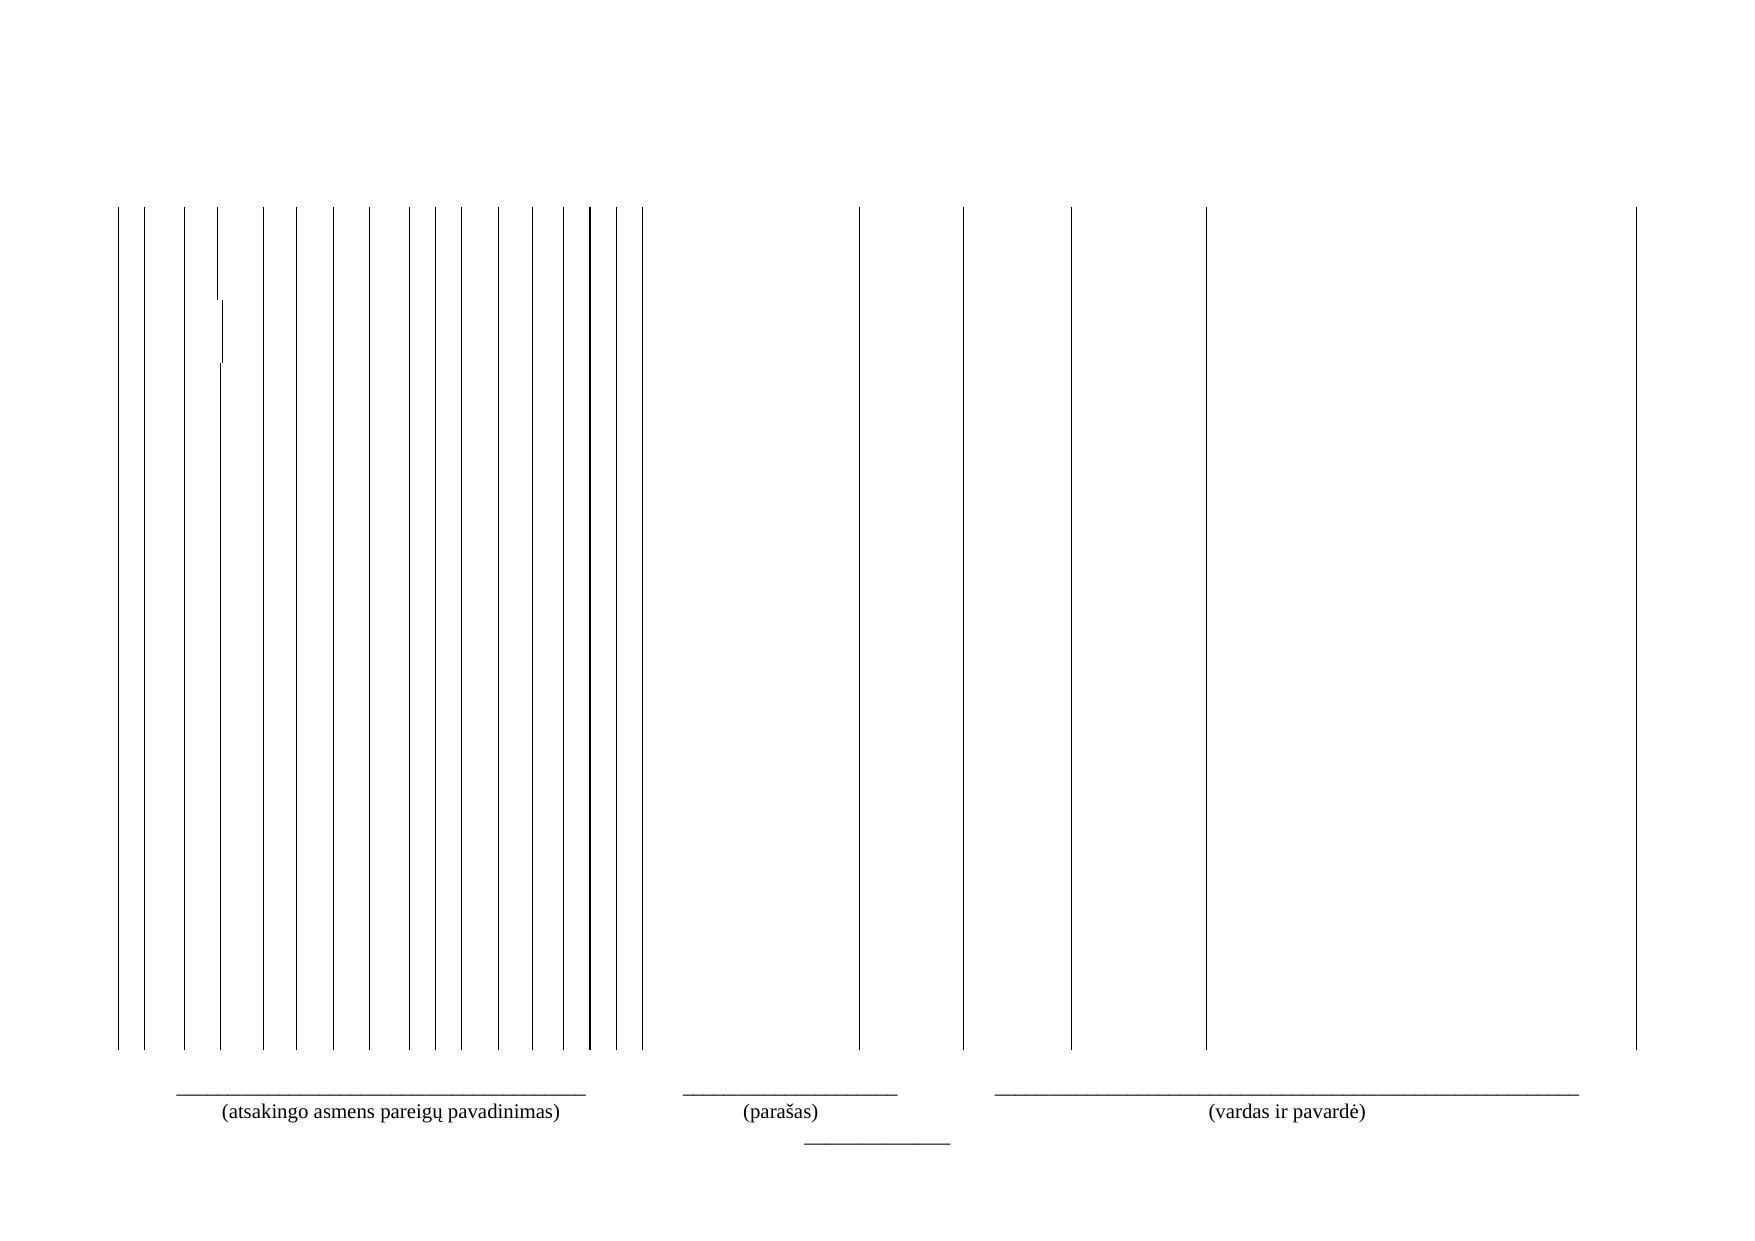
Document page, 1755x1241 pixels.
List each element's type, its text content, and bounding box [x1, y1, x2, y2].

table_cell [755, 863, 781, 894]
table_cell [938, 988, 963, 1019]
table_cell [1259, 988, 1296, 1019]
table_cell [499, 550, 532, 582]
table_cell [591, 550, 616, 582]
table_cell [334, 457, 369, 488]
table_cell [1369, 988, 1405, 1019]
table_cell [1125, 738, 1152, 769]
table_cell [912, 707, 938, 738]
table_cell [264, 925, 296, 957]
table_cell [1505, 425, 1532, 457]
table_cell [860, 363, 886, 394]
table_cell [1612, 832, 1636, 863]
table_cell [1179, 675, 1206, 707]
table_cell [185, 1019, 220, 1050]
table_cell [1233, 332, 1259, 363]
table_cell [860, 957, 886, 988]
table_cell [436, 207, 461, 238]
table_cell [1152, 800, 1179, 832]
table_cell [964, 675, 990, 707]
table_cell [1233, 644, 1259, 675]
table_cell [1044, 1019, 1071, 1050]
table_cell [221, 675, 263, 707]
table_cell [1405, 300, 1442, 332]
table_cell [334, 894, 369, 925]
table_cell [564, 457, 589, 488]
table_cell [1405, 488, 1442, 519]
table_cell [1296, 957, 1332, 988]
table_cell [1585, 394, 1612, 425]
table_cell [1259, 800, 1296, 832]
table_cell [533, 832, 563, 863]
table_cell [1405, 644, 1442, 675]
table_cell [1558, 925, 1585, 957]
table_cell [1179, 582, 1206, 613]
table_cell [1558, 988, 1585, 1019]
table_cell [533, 925, 563, 957]
table_cell [755, 425, 781, 457]
table_cell [410, 207, 435, 238]
table_cell [1017, 488, 1044, 519]
table_cell [1505, 925, 1532, 957]
table_cell [729, 1019, 755, 1050]
table_cell [1207, 269, 1233, 300]
table_cell [1044, 363, 1071, 394]
table_cell [990, 207, 1017, 238]
table_cell [1612, 238, 1636, 269]
table_cell [1152, 613, 1179, 644]
table_cell [1479, 957, 1505, 988]
table_cell [1125, 425, 1152, 457]
table_cell [1152, 425, 1179, 457]
table_cell [1532, 925, 1558, 957]
table_cell [1532, 488, 1558, 519]
table_cell [1442, 394, 1478, 425]
table_cell [1442, 832, 1478, 863]
table_cell [1296, 269, 1332, 300]
table_cell [1585, 519, 1612, 550]
table_cell [297, 582, 333, 613]
table_cell [1505, 863, 1532, 894]
table_cell [938, 613, 963, 644]
table_cell [1044, 988, 1071, 1019]
table_cell [1098, 207, 1125, 238]
table_cell [1532, 675, 1558, 707]
table_cell [264, 519, 296, 550]
table_cell [1098, 300, 1125, 332]
table_cell [964, 738, 990, 769]
table_cell [1532, 800, 1558, 832]
table_cell [1369, 925, 1405, 957]
table_cell [729, 269, 755, 300]
table_cell [1369, 644, 1405, 675]
table_cell [1233, 519, 1259, 550]
table_cell [643, 613, 729, 644]
table_cell [1072, 832, 1098, 863]
table_cell [1207, 800, 1233, 832]
table_cell [990, 269, 1017, 300]
table_cell [119, 957, 144, 988]
table_cell [1296, 488, 1332, 519]
table_cell [1558, 269, 1585, 300]
table_cell [145, 332, 184, 363]
table_cell [1612, 675, 1636, 707]
table_cell [1098, 800, 1125, 832]
table_cell [218, 269, 263, 300]
table_cell [436, 800, 461, 832]
table_cell [1479, 894, 1505, 925]
table_cell [729, 863, 755, 894]
table_cell [1017, 582, 1044, 613]
table_cell [221, 1019, 263, 1050]
table_cell [617, 800, 642, 832]
table_cell [410, 550, 435, 582]
table_cell [334, 363, 369, 394]
table_cell [436, 519, 461, 550]
table_cell [1098, 550, 1125, 582]
table_cell [1558, 394, 1585, 425]
table_cell [886, 207, 912, 238]
table_cell [912, 425, 938, 457]
table_cell [297, 488, 333, 519]
table_cell [808, 800, 833, 832]
table_cell [1207, 425, 1233, 457]
table_cell [1505, 238, 1532, 269]
table_cell [1072, 457, 1098, 488]
table_cell [990, 613, 1017, 644]
table_cell [564, 863, 589, 894]
table_cell [462, 332, 498, 363]
table_cell [370, 800, 409, 832]
table_cell [617, 675, 642, 707]
table_cell [1233, 394, 1259, 425]
table_cell [755, 207, 781, 238]
table_cell [1585, 675, 1612, 707]
table_cell [499, 738, 532, 769]
table_cell [755, 1019, 781, 1050]
table_cell [617, 394, 642, 425]
table_cell [781, 582, 807, 613]
table_cell [1233, 363, 1259, 394]
table_cell [1505, 457, 1532, 488]
table_cell [1207, 707, 1233, 738]
table_cell [221, 394, 263, 425]
table_cell [334, 832, 369, 863]
table_cell [729, 800, 755, 832]
table_cell [1612, 800, 1636, 832]
table_cell [1296, 675, 1332, 707]
table_cell [334, 707, 369, 738]
table_cell [1098, 832, 1125, 863]
table_cell [617, 519, 642, 550]
table_cell [643, 425, 729, 457]
table_cell [591, 800, 616, 832]
table_cell [834, 332, 859, 363]
table_cell [533, 238, 563, 269]
table_cell [834, 488, 859, 519]
table_cell [1612, 488, 1636, 519]
table_cell [938, 1019, 963, 1050]
table_cell [1442, 925, 1478, 957]
table_cell [1098, 488, 1125, 519]
table_cell [860, 800, 886, 832]
table_cell [1179, 738, 1206, 769]
table_cell [1125, 800, 1152, 832]
table_cell [145, 300, 184, 332]
table_cell [617, 363, 642, 394]
table_cell [1558, 832, 1585, 863]
table_cell [334, 675, 369, 707]
table_cell [1532, 957, 1558, 988]
table_cell [1207, 582, 1233, 613]
table_cell [1532, 582, 1558, 613]
table_cell [781, 957, 807, 988]
table_cell [1585, 582, 1612, 613]
table_cell [617, 488, 642, 519]
table_cell [533, 894, 563, 925]
table_cell [370, 769, 409, 800]
table_cell [1405, 332, 1442, 363]
table_cell [1532, 707, 1558, 738]
table_cell [1017, 832, 1044, 863]
table_cell [264, 988, 296, 1019]
table_cell [264, 707, 296, 738]
table_cell [1072, 675, 1098, 707]
table_cell [1558, 613, 1585, 644]
table_cell [617, 644, 642, 675]
table_cell [1125, 519, 1152, 550]
table_cell [591, 832, 616, 863]
table_cell [1332, 957, 1369, 988]
table_cell [1532, 363, 1558, 394]
table_cell [1558, 675, 1585, 707]
table_cell [834, 707, 859, 738]
table_cell [1044, 707, 1071, 738]
table_cell [462, 863, 498, 894]
table_cell [533, 363, 563, 394]
table_cell [410, 519, 435, 550]
table_cell [729, 988, 755, 1019]
table_cell [370, 300, 409, 332]
table_cell [860, 644, 886, 675]
table_cell [1017, 332, 1044, 363]
table_cell [1072, 332, 1098, 363]
table_cell [886, 488, 912, 519]
table_cell [808, 769, 833, 800]
table_cell [1296, 425, 1332, 457]
table_cell [755, 613, 781, 644]
table_cell [1207, 519, 1233, 550]
table_cell [834, 988, 859, 1019]
table_cell [912, 269, 938, 300]
table_cell [499, 332, 532, 363]
table_cell [964, 363, 990, 394]
table_cell [1125, 769, 1152, 800]
table_cell [591, 363, 616, 394]
table_cell [1296, 519, 1332, 550]
table_cell [808, 1019, 833, 1050]
table_cell [886, 644, 912, 675]
table_cell [964, 269, 990, 300]
table_cell [1405, 1019, 1442, 1050]
table_cell [499, 238, 532, 269]
table_cell [938, 519, 963, 550]
table_cell [591, 925, 616, 957]
table_cell [1558, 707, 1585, 738]
table_cell [221, 988, 263, 1019]
table_cell [591, 957, 616, 988]
table_cell [221, 363, 263, 394]
table_cell [1585, 957, 1612, 988]
table_cell [185, 269, 217, 300]
table_cell [1332, 832, 1369, 863]
table_cell [1259, 332, 1296, 363]
table_cell [1017, 863, 1044, 894]
table_cell [1532, 269, 1558, 300]
table_cell [964, 863, 990, 894]
table_cell [185, 863, 220, 894]
table_cell [1179, 207, 1206, 238]
table_cell [1072, 269, 1098, 300]
table_cell [591, 207, 616, 238]
table_cell [938, 925, 963, 957]
table_cell [119, 613, 144, 644]
table_cell [264, 800, 296, 832]
table_cell [185, 457, 220, 488]
table_cell [1125, 238, 1152, 269]
table_cell [499, 457, 532, 488]
table_cell [1532, 332, 1558, 363]
table_cell [297, 519, 333, 550]
table_cell [808, 582, 833, 613]
table_cell [1558, 238, 1585, 269]
table_cell [808, 863, 833, 894]
table_cell [964, 582, 990, 613]
table_cell [264, 894, 296, 925]
table_cell [617, 332, 642, 363]
table_cell [1017, 238, 1044, 269]
table_cell [119, 238, 144, 269]
table_cell [462, 300, 498, 332]
table_cell [533, 394, 563, 425]
table_cell [436, 332, 461, 363]
table_cell [1125, 957, 1152, 988]
table_cell [264, 425, 296, 457]
table_cell [1558, 519, 1585, 550]
table_cell [617, 425, 642, 457]
table_cell [729, 707, 755, 738]
table_cell [1558, 863, 1585, 894]
table_cell [462, 644, 498, 675]
table_cell [964, 832, 990, 863]
table_cell [1332, 1019, 1369, 1050]
table_cell [964, 550, 990, 582]
table_cell [1044, 769, 1071, 800]
table_cell [533, 269, 563, 300]
table_cell [1296, 394, 1332, 425]
table_cell [499, 832, 532, 863]
table_cell [1405, 207, 1442, 238]
table_cell [1479, 707, 1505, 738]
table_cell [990, 457, 1017, 488]
table_cell [334, 925, 369, 957]
table_cell [334, 1019, 369, 1050]
table_cell [1098, 925, 1125, 957]
table_cell [1125, 832, 1152, 863]
table_cell [781, 363, 807, 394]
table_cell [1296, 300, 1332, 332]
table_cell [334, 644, 369, 675]
table_cell [781, 800, 807, 832]
table_cell [1207, 300, 1233, 332]
table_cell [1259, 1019, 1296, 1050]
table_cell [860, 332, 886, 363]
table_cell [1152, 394, 1179, 425]
table_cell [1479, 363, 1505, 394]
table_cell [1612, 300, 1636, 332]
table_cell [1259, 769, 1296, 800]
table_cell [1125, 300, 1152, 332]
table_cell [729, 925, 755, 957]
table_cell [1179, 269, 1206, 300]
table_cell [1332, 582, 1369, 613]
table_cell [834, 238, 859, 269]
table_cell [617, 832, 642, 863]
table_cell [886, 1019, 912, 1050]
table_cell [938, 769, 963, 800]
table_cell [1072, 613, 1098, 644]
table_cell [1505, 363, 1532, 394]
table_cell [564, 957, 589, 988]
table_cell [297, 269, 333, 300]
table_cell [410, 863, 435, 894]
table_cell [462, 394, 498, 425]
table_cell [1072, 707, 1098, 738]
table_cell [1442, 738, 1478, 769]
table_cell [1332, 675, 1369, 707]
table_cell [1044, 800, 1071, 832]
table_cell [1125, 269, 1152, 300]
table_cell [808, 238, 833, 269]
table_cell [1125, 363, 1152, 394]
table_cell [781, 675, 807, 707]
table_cell [912, 613, 938, 644]
table_cell [808, 675, 833, 707]
table_cell [755, 644, 781, 675]
table_cell [436, 832, 461, 863]
table_cell [1505, 613, 1532, 644]
table_cell [1044, 550, 1071, 582]
table_cell [370, 363, 409, 394]
table_cell [886, 269, 912, 300]
table_cell [1072, 1019, 1098, 1050]
table_cell [1532, 613, 1558, 644]
table_cell [755, 269, 781, 300]
table_cell [1098, 613, 1125, 644]
table_cell [1152, 988, 1179, 1019]
table_cell [1152, 519, 1179, 550]
table_cell [370, 238, 409, 269]
table_cell [297, 707, 333, 738]
table_cell [1044, 425, 1071, 457]
table_cell [729, 738, 755, 769]
table_cell [1179, 707, 1206, 738]
table_cell [145, 675, 184, 707]
table_cell [591, 707, 616, 738]
table_cell [1207, 550, 1233, 582]
table_cell [1442, 582, 1478, 613]
table_cell [860, 675, 886, 707]
table_cell [1558, 332, 1585, 363]
table_cell [1585, 238, 1612, 269]
table_cell [297, 207, 333, 238]
table_cell [1296, 1019, 1332, 1050]
table_cell [1152, 925, 1179, 957]
table_cell [533, 1019, 563, 1050]
table_cell [264, 613, 296, 644]
table_cell [1612, 207, 1636, 238]
table_cell [591, 582, 616, 613]
table_cell [1125, 207, 1152, 238]
table_cell [808, 457, 833, 488]
table_cell [1072, 925, 1098, 957]
table_cell [145, 894, 184, 925]
table_cell [1405, 582, 1442, 613]
table_cell [591, 269, 616, 300]
table_cell [1585, 925, 1612, 957]
table_cell [990, 488, 1017, 519]
table_cell [886, 988, 912, 1019]
table_cell [297, 363, 333, 394]
table_cell [264, 550, 296, 582]
table_cell [1442, 238, 1478, 269]
table_cell [462, 988, 498, 1019]
table_cell [221, 613, 263, 644]
table_cell [462, 488, 498, 519]
table_cell [860, 300, 886, 332]
table_cell [1098, 425, 1125, 457]
table_cell [1296, 738, 1332, 769]
table_cell [1296, 769, 1332, 800]
table_cell [729, 363, 755, 394]
table_cell [462, 550, 498, 582]
table_cell [221, 644, 263, 675]
table_cell [1233, 582, 1259, 613]
table_cell [221, 582, 263, 613]
table_cell [643, 363, 729, 394]
table_cell [1405, 957, 1442, 988]
table_cell [834, 894, 859, 925]
table_cell [1296, 238, 1332, 269]
table_cell [1207, 957, 1233, 988]
table_cell [938, 800, 963, 832]
table_cell [1125, 1019, 1152, 1050]
table_cell [781, 1019, 807, 1050]
table_cell [781, 988, 807, 1019]
table_cell [755, 957, 781, 988]
table_cell [410, 613, 435, 644]
table_cell [1072, 238, 1098, 269]
table_cell [938, 832, 963, 863]
table_cell [938, 675, 963, 707]
table_cell [1612, 644, 1636, 675]
table_cell [185, 332, 222, 363]
table_cell [1296, 613, 1332, 644]
table_cell [334, 488, 369, 519]
table_cell [755, 519, 781, 550]
table_cell [964, 394, 990, 425]
table_cell [297, 769, 333, 800]
table_cell [808, 300, 833, 332]
table_cell [145, 769, 184, 800]
table_cell [1442, 488, 1478, 519]
table_cell [462, 1019, 498, 1050]
table_cell [436, 550, 461, 582]
table_cell [1207, 675, 1233, 707]
table_cell [297, 300, 333, 332]
table_cell [834, 519, 859, 550]
table_cell [1332, 457, 1369, 488]
table_cell [1369, 863, 1405, 894]
table_cell [1296, 582, 1332, 613]
table_cell [185, 675, 220, 707]
table_cell [1332, 550, 1369, 582]
table_cell [1479, 832, 1505, 863]
table_cell [912, 207, 938, 238]
table_cell [964, 519, 990, 550]
table_cell [938, 488, 963, 519]
table_cell [617, 863, 642, 894]
table_cell [990, 425, 1017, 457]
table_cell [1585, 644, 1612, 675]
table_cell [1017, 425, 1044, 457]
table_cell [1612, 582, 1636, 613]
table_cell [564, 363, 589, 394]
table_cell [1442, 332, 1478, 363]
table_cell [185, 832, 220, 863]
table_cell [1259, 488, 1296, 519]
table_cell [912, 894, 938, 925]
table_cell [119, 550, 144, 582]
table_cell [617, 550, 642, 582]
table_cell [1612, 925, 1636, 957]
table_cell [264, 675, 296, 707]
table_cell [1532, 425, 1558, 457]
table_cell [808, 207, 833, 238]
table_cell [370, 1019, 409, 1050]
table_cell [297, 613, 333, 644]
table_cell [1044, 457, 1071, 488]
table_cell [591, 425, 616, 457]
table_cell [912, 582, 938, 613]
table_cell [808, 738, 833, 769]
table_cell [1125, 457, 1152, 488]
table_cell [370, 425, 409, 457]
table_cell [1233, 769, 1259, 800]
table_cell [1369, 457, 1405, 488]
table_cell [564, 519, 589, 550]
table_cell [1098, 457, 1125, 488]
table_cell [1479, 332, 1505, 363]
table_cell [462, 457, 498, 488]
table_cell [297, 988, 333, 1019]
table_cell [533, 550, 563, 582]
table_cell [410, 425, 435, 457]
table_cell [860, 863, 886, 894]
table_cell [591, 332, 616, 363]
table_cell [1532, 644, 1558, 675]
table_cell [1179, 332, 1206, 363]
table_cell [1479, 582, 1505, 613]
table_cell [1585, 863, 1612, 894]
table_cell [410, 488, 435, 519]
table_cell [1207, 644, 1233, 675]
table_cell [1179, 238, 1206, 269]
table_cell [119, 675, 144, 707]
table_cell [1179, 800, 1206, 832]
table_cell [808, 894, 833, 925]
table_cell [1072, 644, 1098, 675]
table_cell [755, 394, 781, 425]
table_cell [860, 925, 886, 957]
table_cell [1585, 332, 1612, 363]
table_cell [1479, 519, 1505, 550]
table_cell [1207, 894, 1233, 925]
table_cell [1072, 800, 1098, 832]
table_cell [1532, 550, 1558, 582]
table_cell [912, 332, 938, 363]
table_cell [145, 394, 184, 425]
table_cell [370, 207, 409, 238]
table_cell [410, 238, 435, 269]
table_cell [1405, 394, 1442, 425]
table_cell [755, 238, 781, 269]
table_cell [886, 675, 912, 707]
table_cell [617, 707, 642, 738]
table_cell [1612, 425, 1636, 457]
table_cell [886, 738, 912, 769]
table_cell [1296, 832, 1332, 863]
table_cell [1479, 238, 1505, 269]
table_cell [1072, 300, 1098, 332]
table_cell [1233, 1019, 1259, 1050]
table_cell [264, 644, 296, 675]
table_cell [334, 550, 369, 582]
table_cell [221, 425, 263, 457]
table_cell [221, 925, 263, 957]
table_cell [1332, 644, 1369, 675]
table_cell [533, 707, 563, 738]
table_cell [410, 457, 435, 488]
table_cell [1612, 707, 1636, 738]
table_cell [1072, 769, 1098, 800]
table_cell [1072, 425, 1098, 457]
table_cell [410, 707, 435, 738]
table_cell [1442, 207, 1478, 238]
table_cell [643, 519, 729, 550]
table_cell [370, 925, 409, 957]
table_cell [145, 582, 184, 613]
table_cell [145, 613, 184, 644]
table_cell [1405, 769, 1442, 800]
table_cell [781, 207, 807, 238]
table_cell [1558, 894, 1585, 925]
table_cell [1259, 675, 1296, 707]
table_cell [564, 738, 589, 769]
table_cell [1017, 675, 1044, 707]
table_cell [1179, 644, 1206, 675]
table_cell [462, 957, 498, 988]
table_cell [1296, 644, 1332, 675]
table_cell [938, 425, 963, 457]
table_cell [370, 582, 409, 613]
table_cell [1405, 238, 1442, 269]
table_cell [1179, 957, 1206, 988]
table_cell [834, 738, 859, 769]
table_cell [1296, 863, 1332, 894]
table_cell [1612, 988, 1636, 1019]
table_cell [591, 894, 616, 925]
table_cell [1207, 488, 1233, 519]
table_cell [1332, 332, 1369, 363]
table_cell [564, 238, 589, 269]
table_cell [564, 800, 589, 832]
table_cell [643, 582, 729, 613]
table_cell [533, 988, 563, 1019]
table_cell [1369, 269, 1405, 300]
table_cell [1558, 488, 1585, 519]
table_cell [1505, 800, 1532, 832]
table_cell [436, 769, 461, 800]
table_cell [643, 1019, 729, 1050]
table_cell [499, 394, 532, 425]
table_cell [1505, 300, 1532, 332]
table_cell [938, 957, 963, 988]
table_cell [564, 425, 589, 457]
table_cell [755, 707, 781, 738]
table_cell [1179, 863, 1206, 894]
table_cell [1558, 550, 1585, 582]
table_cell [1442, 957, 1478, 988]
table_cell [990, 894, 1017, 925]
table_cell [912, 394, 938, 425]
table_cell [1442, 863, 1478, 894]
table_cell [860, 707, 886, 738]
table_cell [1585, 363, 1612, 394]
table_cell [462, 894, 498, 925]
table_cell [185, 238, 217, 269]
table_cell [436, 582, 461, 613]
table_cell [912, 800, 938, 832]
table_cell [1558, 425, 1585, 457]
table_cell [370, 738, 409, 769]
table_cell [912, 550, 938, 582]
table_cell [1612, 1019, 1636, 1050]
table_cell [1152, 894, 1179, 925]
table_cell [334, 957, 369, 988]
table_cell [860, 269, 886, 300]
table_cell [781, 238, 807, 269]
table_cell [410, 957, 435, 988]
table_cell [755, 800, 781, 832]
table_cell [1044, 269, 1071, 300]
table_cell [1369, 394, 1405, 425]
table_cell [1207, 394, 1233, 425]
table_cell [564, 925, 589, 957]
table_cell [729, 488, 755, 519]
table_cell [297, 675, 333, 707]
table_cell [462, 425, 498, 457]
table_cell [1612, 457, 1636, 488]
table_cell [591, 738, 616, 769]
table_cell [221, 863, 263, 894]
table_cell [591, 300, 616, 332]
table_cell [808, 707, 833, 738]
table_cell [564, 707, 589, 738]
table_cell [1072, 550, 1098, 582]
table_cell [1558, 957, 1585, 988]
table_cell [1442, 300, 1478, 332]
table_cell [1179, 519, 1206, 550]
table_cell [533, 488, 563, 519]
table_cell [834, 675, 859, 707]
table_cell [145, 832, 184, 863]
table_cell [1332, 894, 1369, 925]
table_cell [591, 613, 616, 644]
table_cell [617, 582, 642, 613]
table_cell [370, 863, 409, 894]
table_cell [1558, 363, 1585, 394]
table_cell [938, 269, 963, 300]
table_cell [1072, 394, 1098, 425]
table_cell [781, 550, 807, 582]
table_cell [1152, 300, 1179, 332]
table_cell [462, 582, 498, 613]
table_cell [1505, 332, 1532, 363]
table_cell [1532, 457, 1558, 488]
table_cell [729, 675, 755, 707]
table_cell [1532, 394, 1558, 425]
table_cell [462, 832, 498, 863]
table_cell [886, 800, 912, 832]
table_cell [1152, 582, 1179, 613]
table_cell [1369, 300, 1405, 332]
table_cell [1296, 332, 1332, 363]
table_cell [145, 957, 184, 988]
table_cell [1332, 707, 1369, 738]
table_cell [410, 363, 435, 394]
table_cell [729, 238, 755, 269]
table_cell [564, 332, 589, 363]
table_cell [1369, 425, 1405, 457]
table_cell [755, 582, 781, 613]
table_cell [1233, 457, 1259, 488]
table_cell [1017, 988, 1044, 1019]
table_cell [1479, 269, 1505, 300]
table_cell [221, 488, 263, 519]
table_cell [990, 644, 1017, 675]
table_cell [1332, 488, 1369, 519]
table_cell [1585, 769, 1612, 800]
table_cell [1505, 550, 1532, 582]
table_cell [119, 894, 144, 925]
table_cell [781, 457, 807, 488]
table_cell [834, 457, 859, 488]
table_cell [755, 332, 781, 363]
table_cell [1612, 613, 1636, 644]
table_cell [643, 769, 729, 800]
table_cell [1125, 707, 1152, 738]
table_cell [223, 332, 263, 363]
table_cell [1585, 300, 1612, 332]
table_cell [1179, 1019, 1206, 1050]
table_cell [1072, 363, 1098, 394]
table_cell [912, 238, 938, 269]
table_cell [643, 925, 729, 957]
table_cell [1152, 769, 1179, 800]
table_cell [860, 769, 886, 800]
table_cell [1558, 644, 1585, 675]
table_cell [221, 457, 263, 488]
table_cell [886, 863, 912, 894]
table_cell [264, 207, 296, 238]
table_cell [1585, 1019, 1612, 1050]
table_cell [938, 238, 963, 269]
table_cell [938, 644, 963, 675]
table_cell [729, 519, 755, 550]
table_cell [990, 675, 1017, 707]
table_cell [185, 707, 220, 738]
table_cell [1152, 269, 1179, 300]
table_cell [499, 1019, 532, 1050]
table_cell [1152, 1019, 1179, 1050]
table_cell [643, 832, 729, 863]
table_cell [410, 925, 435, 957]
table_cell [564, 894, 589, 925]
table_cell [990, 550, 1017, 582]
table_cell [1179, 894, 1206, 925]
table_cell [990, 769, 1017, 800]
table_cell [808, 644, 833, 675]
table_cell [370, 488, 409, 519]
table_cell [1125, 550, 1152, 582]
table_cell [643, 457, 729, 488]
table_cell [410, 769, 435, 800]
table_cell [564, 644, 589, 675]
table_cell [1098, 675, 1125, 707]
table_cell [1017, 707, 1044, 738]
table_cell [617, 613, 642, 644]
table_cell [185, 300, 222, 332]
table_cell [1612, 769, 1636, 800]
table_cell [1072, 519, 1098, 550]
table_cell [119, 800, 144, 832]
table_cell [1259, 550, 1296, 582]
table_cell [264, 769, 296, 800]
table_cell [1125, 894, 1152, 925]
table_cell [643, 644, 729, 675]
table_cell [1532, 832, 1558, 863]
table_cell [499, 863, 532, 894]
table_cell [564, 207, 589, 238]
table_cell [1152, 957, 1179, 988]
table_cell [410, 1019, 435, 1050]
table_cell [185, 207, 217, 238]
table_cell [886, 394, 912, 425]
table_cell [1152, 488, 1179, 519]
table_cell [1259, 707, 1296, 738]
table_cell [1442, 800, 1478, 832]
table_cell [1125, 582, 1152, 613]
table_cell [1479, 644, 1505, 675]
table_cell [781, 300, 807, 332]
table_cell [1207, 863, 1233, 894]
table_cell [781, 863, 807, 894]
table_cell [1332, 738, 1369, 769]
table_cell [1044, 238, 1071, 269]
table_cell [1125, 988, 1152, 1019]
table_cell [912, 488, 938, 519]
table_cell [1505, 832, 1532, 863]
table_cell [436, 675, 461, 707]
table_cell [938, 707, 963, 738]
table_cell [297, 925, 333, 957]
table_cell [533, 457, 563, 488]
table_cell [119, 582, 144, 613]
table_cell [221, 769, 263, 800]
table_cell [1207, 332, 1233, 363]
table_cell [1442, 519, 1478, 550]
table_cell [1152, 550, 1179, 582]
table_cell [1585, 207, 1612, 238]
table_cell [1098, 988, 1125, 1019]
table_cell [499, 894, 532, 925]
table_cell [221, 800, 263, 832]
table_cell [860, 738, 886, 769]
table_cell [938, 894, 963, 925]
table_cell [990, 863, 1017, 894]
table_cell [1405, 363, 1442, 394]
table_cell [1098, 957, 1125, 988]
table_cell [1017, 269, 1044, 300]
table_cell [617, 238, 642, 269]
table_cell [221, 957, 263, 988]
table_cell [591, 1019, 616, 1050]
table_cell [1098, 582, 1125, 613]
table_cell [886, 457, 912, 488]
table_cell [1612, 957, 1636, 988]
table_cell [1585, 832, 1612, 863]
table_cell [370, 988, 409, 1019]
table_cell [218, 207, 263, 238]
table_cell [643, 550, 729, 582]
table_cell [119, 332, 144, 363]
table_cell [1017, 894, 1044, 925]
table_cell [1296, 707, 1332, 738]
text (atsakingo asmens pareigų pavadinimas) (parašas) (vardas ir pavardė) [118, 1098, 1636, 1123]
table_cell [145, 925, 184, 957]
table_cell [533, 800, 563, 832]
table_cell [964, 300, 990, 332]
table_cell [1098, 519, 1125, 550]
table_cell [145, 707, 184, 738]
table_cell [410, 988, 435, 1019]
table_cell [1405, 800, 1442, 832]
table_cell [964, 644, 990, 675]
table_cell [912, 363, 938, 394]
table_cell [1098, 894, 1125, 925]
table_cell [1207, 457, 1233, 488]
table_cell [1369, 550, 1405, 582]
table_cell [334, 269, 369, 300]
table_cell [1152, 675, 1179, 707]
table_cell [221, 550, 263, 582]
table_cell [499, 707, 532, 738]
table_cell [964, 800, 990, 832]
table_cell [964, 332, 990, 363]
table_cell [808, 519, 833, 550]
table_cell [755, 738, 781, 769]
table_cell [860, 613, 886, 644]
table_cell [781, 832, 807, 863]
table_cell [119, 207, 144, 238]
table_cell [1505, 644, 1532, 675]
table_cell [533, 738, 563, 769]
table_cell [886, 332, 912, 363]
table_cell [145, 1019, 184, 1050]
table_cell [1098, 269, 1125, 300]
table_cell [1044, 488, 1071, 519]
table_cell [990, 394, 1017, 425]
table_cell [1479, 988, 1505, 1019]
table_cell [591, 863, 616, 894]
table_cell [808, 488, 833, 519]
table_cell [462, 800, 498, 832]
table_cell [834, 644, 859, 675]
table_cell [1098, 863, 1125, 894]
table_cell [1233, 269, 1259, 300]
table_cell [1505, 957, 1532, 988]
table_cell [499, 644, 532, 675]
table_cell [964, 707, 990, 738]
table_cell [533, 769, 563, 800]
table_cell [1558, 457, 1585, 488]
table_cell [264, 332, 296, 363]
table_cell [1152, 363, 1179, 394]
table_cell [834, 425, 859, 457]
table_cell [938, 738, 963, 769]
table_cell [1017, 457, 1044, 488]
table_cell [938, 332, 963, 363]
table_cell [1612, 863, 1636, 894]
table_cell [1558, 207, 1585, 238]
table_cell [834, 300, 859, 332]
table_cell [781, 738, 807, 769]
table_cell [1233, 925, 1259, 957]
table_cell [860, 207, 886, 238]
table_cell [643, 207, 729, 238]
table_cell [938, 207, 963, 238]
table_cell [119, 457, 144, 488]
table_cell [1072, 207, 1098, 238]
table_cell [297, 550, 333, 582]
table_cell [617, 457, 642, 488]
table_cell [185, 519, 220, 550]
table_cell [1585, 457, 1612, 488]
table_cell [1332, 425, 1369, 457]
table_cell [1479, 425, 1505, 457]
table_cell [755, 457, 781, 488]
table_cell [436, 613, 461, 644]
table_cell [119, 707, 144, 738]
table_cell [1405, 613, 1442, 644]
table_cell [1558, 769, 1585, 800]
table_cell [1479, 207, 1505, 238]
table_cell [912, 863, 938, 894]
table_cell [781, 925, 807, 957]
table_cell [1044, 613, 1071, 644]
table_cell [533, 613, 563, 644]
table_cell [1017, 644, 1044, 675]
table_cell [185, 394, 220, 425]
table_cell [436, 300, 461, 332]
table_cell [781, 707, 807, 738]
table_cell [1558, 582, 1585, 613]
table_cell [860, 519, 886, 550]
table_cell [834, 800, 859, 832]
table_cell [1179, 394, 1206, 425]
table_cell [119, 1019, 144, 1050]
table_cell [1585, 738, 1612, 769]
table_cell [1369, 613, 1405, 644]
table_cell [145, 363, 184, 394]
table_cell [297, 1019, 333, 1050]
table_cell [533, 644, 563, 675]
table_cell [436, 863, 461, 894]
table_cell [436, 894, 461, 925]
table_cell [564, 1019, 589, 1050]
table_cell [643, 800, 729, 832]
table_cell [334, 582, 369, 613]
table_cell [1405, 519, 1442, 550]
table_cell [1259, 363, 1296, 394]
table_cell [370, 957, 409, 988]
table_cell [1017, 363, 1044, 394]
table_cell [990, 582, 1017, 613]
table_cell [617, 1019, 642, 1050]
table_cell [334, 425, 369, 457]
table_cell [860, 488, 886, 519]
table_cell [145, 738, 184, 769]
table_cell [1296, 894, 1332, 925]
table_cell [1259, 425, 1296, 457]
table_cell [119, 488, 144, 519]
table_cell [533, 863, 563, 894]
table_cell [834, 769, 859, 800]
table_cell [1207, 925, 1233, 957]
table_cell [1259, 957, 1296, 988]
table_cell [643, 238, 729, 269]
table_cell [533, 582, 563, 613]
table_cell [617, 738, 642, 769]
table_cell [781, 488, 807, 519]
table_cell [1479, 1019, 1505, 1050]
table_cell [808, 269, 833, 300]
table_cell [499, 488, 532, 519]
table_cell [643, 332, 729, 363]
table_cell [617, 957, 642, 988]
table_cell [145, 238, 184, 269]
table_cell [729, 457, 755, 488]
table_cell [990, 738, 1017, 769]
table_cell [1405, 425, 1442, 457]
table_cell [533, 519, 563, 550]
table_cell [436, 644, 461, 675]
table_cell [1332, 519, 1369, 550]
table_cell [643, 488, 729, 519]
table_cell [145, 800, 184, 832]
table_cell [1125, 675, 1152, 707]
table_cell [1017, 800, 1044, 832]
table_cell [643, 300, 729, 332]
table_cell [964, 957, 990, 988]
table_cell [264, 832, 296, 863]
table_cell [729, 613, 755, 644]
table_cell [436, 238, 461, 269]
table_cell [729, 332, 755, 363]
table_cell [264, 1019, 296, 1050]
table_cell [1259, 457, 1296, 488]
table_cell [886, 769, 912, 800]
table_cell [755, 363, 781, 394]
table_cell [1369, 488, 1405, 519]
table_cell [1207, 769, 1233, 800]
table_cell [1505, 707, 1532, 738]
table_cell [591, 769, 616, 800]
table_cell [755, 488, 781, 519]
table_cell [1332, 988, 1369, 1019]
table_cell [912, 644, 938, 675]
table_cell [912, 675, 938, 707]
table_cell [1585, 613, 1612, 644]
table_cell [1044, 207, 1071, 238]
table_cell [145, 269, 184, 300]
table_cell [1405, 863, 1442, 894]
table_cell [1369, 738, 1405, 769]
table_cell [781, 769, 807, 800]
table_cell [1233, 738, 1259, 769]
table_cell [617, 988, 642, 1019]
table_cell [755, 988, 781, 1019]
table_cell [1296, 457, 1332, 488]
table_cell [964, 925, 990, 957]
table_cell [185, 988, 220, 1019]
table_cell [462, 925, 498, 957]
table_cell [1558, 1019, 1585, 1050]
table_cell [1044, 644, 1071, 675]
table_cell [1405, 550, 1442, 582]
table_cell [912, 457, 938, 488]
table_cell [964, 207, 990, 238]
table_cell [729, 582, 755, 613]
table_cell [370, 707, 409, 738]
table_cell [410, 894, 435, 925]
table_cell [1044, 957, 1071, 988]
table_cell [1179, 832, 1206, 863]
table_cell [781, 425, 807, 457]
table_cell [886, 582, 912, 613]
table_cell [1442, 457, 1478, 488]
table_cell [886, 832, 912, 863]
table_cell [533, 675, 563, 707]
table_cell [1017, 613, 1044, 644]
table_cell [1044, 925, 1071, 957]
table_cell [462, 738, 498, 769]
table_cell [912, 925, 938, 957]
table_cell [1405, 738, 1442, 769]
table_cell [964, 457, 990, 488]
table_cell [1098, 332, 1125, 363]
table_cell [564, 488, 589, 519]
table_cell [834, 207, 859, 238]
table_cell [1044, 300, 1071, 332]
table_cell [1259, 738, 1296, 769]
table_cell [1098, 738, 1125, 769]
table_cell [1585, 800, 1612, 832]
table_cell [990, 832, 1017, 863]
table_cell [297, 425, 333, 457]
table_cell [334, 300, 369, 332]
table_cell [1332, 363, 1369, 394]
table_cell [145, 425, 184, 457]
table_cell [264, 457, 296, 488]
table_cell [1442, 613, 1478, 644]
table_cell [1017, 550, 1044, 582]
table_cell [1332, 207, 1369, 238]
table_cell [591, 675, 616, 707]
table_cell [808, 394, 833, 425]
table_cell [729, 894, 755, 925]
table_cell [1233, 238, 1259, 269]
table_cell [1585, 707, 1612, 738]
table_cell [564, 550, 589, 582]
table_cell [1179, 925, 1206, 957]
table_cell [1442, 675, 1478, 707]
table_cell [860, 894, 886, 925]
table_cell [938, 582, 963, 613]
table_cell [221, 707, 263, 738]
table_cell [938, 300, 963, 332]
table_cell [617, 925, 642, 957]
table_cell [185, 613, 220, 644]
table_cell [334, 800, 369, 832]
table_cell [334, 988, 369, 1019]
table_cell [223, 300, 263, 332]
table_cell [119, 988, 144, 1019]
table_cell [643, 675, 729, 707]
table_cell [1479, 488, 1505, 519]
table_cell [1259, 207, 1296, 238]
table_cell [1044, 582, 1071, 613]
table_cell [1332, 394, 1369, 425]
table_cell [1296, 550, 1332, 582]
table_cell [990, 800, 1017, 832]
table_cell [499, 582, 532, 613]
table_cell [410, 300, 435, 332]
table_cell [1612, 519, 1636, 550]
table_cell [1017, 769, 1044, 800]
table_cell [410, 738, 435, 769]
table_cell [145, 488, 184, 519]
table_cell [1612, 550, 1636, 582]
table_cell [643, 269, 729, 300]
table_cell [834, 363, 859, 394]
table_cell [964, 894, 990, 925]
table_cell [886, 519, 912, 550]
table_cell [119, 644, 144, 675]
table_cell [912, 519, 938, 550]
table_cell [1179, 300, 1206, 332]
table_cell [1125, 394, 1152, 425]
table_cell [1098, 644, 1125, 675]
table_cell [1179, 363, 1206, 394]
table_cell [990, 707, 1017, 738]
table_cell [1233, 894, 1259, 925]
table_cell [755, 832, 781, 863]
table_cell [1017, 519, 1044, 550]
table_cell [808, 332, 833, 363]
table_cell [221, 519, 263, 550]
table_cell [886, 957, 912, 988]
table_cell [145, 207, 184, 238]
table_cell [1125, 488, 1152, 519]
table_cell [1259, 925, 1296, 957]
table_cell [990, 300, 1017, 332]
table_cell [938, 394, 963, 425]
table_cell [643, 394, 729, 425]
table_cell [755, 925, 781, 957]
table_cell [1179, 425, 1206, 457]
table_cell [119, 269, 144, 300]
table_cell [964, 988, 990, 1019]
table_cell [1044, 863, 1071, 894]
table_cell [499, 207, 532, 238]
table_cell [1505, 675, 1532, 707]
table_cell [370, 675, 409, 707]
table_cell [1017, 925, 1044, 957]
table_cell [1017, 394, 1044, 425]
table_cell [1479, 800, 1505, 832]
table_cell [1332, 269, 1369, 300]
table_cell [264, 863, 296, 894]
table_cell [185, 363, 220, 394]
table_cell [436, 363, 461, 394]
table_cell [221, 832, 263, 863]
table_cell [1098, 1019, 1125, 1050]
table_cell [370, 519, 409, 550]
table_cell [370, 332, 409, 363]
table_cell [1332, 300, 1369, 332]
table_cell [1532, 1019, 1558, 1050]
table_cell [1479, 863, 1505, 894]
table_cell [297, 957, 333, 988]
table_cell [1405, 832, 1442, 863]
table_cell [1259, 238, 1296, 269]
table_cell [1125, 613, 1152, 644]
table_cell [462, 613, 498, 644]
table_cell [1296, 925, 1332, 957]
table_cell [1152, 332, 1179, 363]
table_cell [1332, 925, 1369, 957]
table_cell [834, 957, 859, 988]
table_cell [1369, 769, 1405, 800]
table_cell [410, 644, 435, 675]
table_cell [643, 863, 729, 894]
table_cell [1585, 425, 1612, 457]
table_cell [334, 769, 369, 800]
table_cell [436, 269, 461, 300]
table_cell [1179, 988, 1206, 1019]
table_cell [499, 957, 532, 988]
table_cell [218, 238, 263, 269]
table_cell [119, 925, 144, 957]
table_cell [264, 488, 296, 519]
table_cell [834, 925, 859, 957]
table_cell [1505, 769, 1532, 800]
table_cell [1332, 800, 1369, 832]
table_cell [591, 519, 616, 550]
table_cell [1125, 925, 1152, 957]
table_cell [1207, 738, 1233, 769]
table_cell [564, 769, 589, 800]
table_cell [1369, 800, 1405, 832]
table_cell [886, 707, 912, 738]
table_cell [1612, 894, 1636, 925]
table_cell [1369, 957, 1405, 988]
table_cell [370, 894, 409, 925]
table_cell [1442, 269, 1478, 300]
table_cell [886, 550, 912, 582]
table_cell [938, 863, 963, 894]
table_cell [499, 300, 532, 332]
table_cell [297, 238, 333, 269]
table_cell [297, 738, 333, 769]
table_cell [591, 238, 616, 269]
table_cell [185, 769, 220, 800]
table_cell [860, 1019, 886, 1050]
table_cell [1233, 425, 1259, 457]
table_cell [1369, 207, 1405, 238]
table_cell [1369, 332, 1405, 363]
table_cell [1044, 738, 1071, 769]
table_cell [1017, 738, 1044, 769]
table_cell [1233, 300, 1259, 332]
table_cell [564, 582, 589, 613]
table_cell [990, 519, 1017, 550]
table_cell [1259, 863, 1296, 894]
table_cell [1259, 644, 1296, 675]
table_cell [860, 238, 886, 269]
table_cell [1125, 332, 1152, 363]
table_cell [781, 894, 807, 925]
table_cell [436, 457, 461, 488]
table_cell [1259, 269, 1296, 300]
table_cell [1207, 363, 1233, 394]
table_cell [781, 269, 807, 300]
table_cell [1612, 363, 1636, 394]
table_cell [145, 519, 184, 550]
table_cell [1479, 675, 1505, 707]
table_cell [1479, 394, 1505, 425]
table_cell [1505, 894, 1532, 925]
table_cell [1233, 988, 1259, 1019]
table_cell [564, 269, 589, 300]
table_cell [912, 738, 938, 769]
table_cell [1558, 800, 1585, 832]
table_cell [264, 394, 296, 425]
table_cell [119, 300, 144, 332]
table_cell [1505, 988, 1532, 1019]
table_cell [912, 300, 938, 332]
table_cell [1369, 894, 1405, 925]
table_cell [436, 738, 461, 769]
table_cell [1152, 207, 1179, 238]
table_cell [1505, 394, 1532, 425]
table_cell [1405, 707, 1442, 738]
table_cell [185, 582, 220, 613]
table_cell [436, 1019, 461, 1050]
table_cell [462, 519, 498, 550]
table_cell [185, 738, 220, 769]
table_cell [410, 332, 435, 363]
table_cell [370, 613, 409, 644]
table_cell [499, 425, 532, 457]
table_cell [1585, 269, 1612, 300]
table_cell [1532, 769, 1558, 800]
table_cell [533, 207, 563, 238]
table_cell [990, 238, 1017, 269]
table_cell [1098, 707, 1125, 738]
table_cell [1532, 300, 1558, 332]
table_cell [1332, 613, 1369, 644]
table_cell [1259, 832, 1296, 863]
table_cell [1072, 894, 1098, 925]
table_cell [617, 269, 642, 300]
table_cell [145, 644, 184, 675]
table_cell [1233, 550, 1259, 582]
table_cell [1479, 550, 1505, 582]
table_cell [1179, 550, 1206, 582]
table_cell [145, 988, 184, 1019]
table_cell [990, 1019, 1017, 1050]
table_cell [221, 738, 263, 769]
table_cell [1152, 644, 1179, 675]
table_cell [1152, 238, 1179, 269]
table_cell [1405, 269, 1442, 300]
table_cell [591, 394, 616, 425]
table_cell [1152, 457, 1179, 488]
table_cell [1152, 707, 1179, 738]
table_cell [1612, 738, 1636, 769]
table_cell [886, 894, 912, 925]
table_cell [755, 894, 781, 925]
table_cell [886, 363, 912, 394]
table_cell [964, 425, 990, 457]
table_cell [808, 832, 833, 863]
table_cell [334, 207, 369, 238]
table_cell [938, 363, 963, 394]
table_cell [1207, 832, 1233, 863]
table_cell [1259, 394, 1296, 425]
table_cell [119, 832, 144, 863]
table_cell [1369, 675, 1405, 707]
table_cell [297, 644, 333, 675]
table_cell [462, 363, 498, 394]
table_cell [729, 644, 755, 675]
table_cell [1207, 988, 1233, 1019]
table_cell [1125, 863, 1152, 894]
table_cell [462, 238, 498, 269]
table_cell [499, 269, 532, 300]
table_cell [1532, 238, 1558, 269]
table_cell [436, 707, 461, 738]
table_cell [1558, 300, 1585, 332]
table_cell [729, 394, 755, 425]
table_cell [1017, 957, 1044, 988]
table_cell [370, 394, 409, 425]
table_cell [1505, 582, 1532, 613]
table_cell [1233, 707, 1259, 738]
table_cell [964, 613, 990, 644]
table_cell [1207, 613, 1233, 644]
table_cell [1369, 707, 1405, 738]
table_cell [499, 769, 532, 800]
table_cell [185, 800, 220, 832]
table_cell [912, 957, 938, 988]
table_cell [264, 363, 296, 394]
table_cell [591, 988, 616, 1019]
table_cell [1442, 644, 1478, 675]
table_cell [145, 863, 184, 894]
table_cell [436, 988, 461, 1019]
table_cell [533, 332, 563, 363]
table_cell [808, 613, 833, 644]
table_cell [912, 1019, 938, 1050]
table_cell [1332, 863, 1369, 894]
table_cell [264, 957, 296, 988]
table_cell [1233, 832, 1259, 863]
table_cell [834, 1019, 859, 1050]
table_cell [1152, 738, 1179, 769]
table_cell [1442, 363, 1478, 394]
table_cell [1098, 394, 1125, 425]
table_cell [781, 394, 807, 425]
table_cell [1259, 582, 1296, 613]
table_cell [1098, 769, 1125, 800]
table_cell [1369, 1019, 1405, 1050]
table_cell [808, 957, 833, 988]
table_cell [781, 644, 807, 675]
table_cell [334, 613, 369, 644]
table_cell [1259, 519, 1296, 550]
table_cell [334, 394, 369, 425]
table_cell [119, 394, 144, 425]
table_cell [1044, 675, 1071, 707]
table_cell [643, 894, 729, 925]
table_cell [564, 613, 589, 644]
table_cell [834, 394, 859, 425]
table_cell [1442, 550, 1478, 582]
table_cell [533, 957, 563, 988]
table_cell [185, 425, 220, 457]
table_cell [297, 832, 333, 863]
table_cell [436, 488, 461, 519]
table_cell [755, 675, 781, 707]
table_cell [781, 613, 807, 644]
table_cell [1585, 894, 1612, 925]
table_cell [860, 425, 886, 457]
table_cell [410, 582, 435, 613]
table_cell [1558, 738, 1585, 769]
table_cell [462, 769, 498, 800]
table_cell [1044, 394, 1071, 425]
table_cell [297, 332, 333, 363]
table_cell [886, 925, 912, 957]
table_cell [643, 738, 729, 769]
table_cell [1233, 800, 1259, 832]
table_cell [1532, 519, 1558, 550]
table_cell [370, 832, 409, 863]
table_cell [1233, 863, 1259, 894]
table_cell [834, 613, 859, 644]
table_cell [808, 550, 833, 582]
table_cell [1233, 613, 1259, 644]
table_cell [1585, 988, 1612, 1019]
table_cell [834, 582, 859, 613]
table_cell [185, 894, 220, 925]
table_cell [617, 894, 642, 925]
table_cell [410, 269, 435, 300]
table_cell [1479, 457, 1505, 488]
table_cell [499, 519, 532, 550]
table_cell [1207, 1019, 1233, 1050]
table_cell [990, 363, 1017, 394]
table_cell [860, 457, 886, 488]
table_cell [834, 550, 859, 582]
table_cell [1179, 457, 1206, 488]
table_cell [990, 925, 1017, 957]
table_cell [1532, 738, 1558, 769]
table_cell [1532, 894, 1558, 925]
table_cell [1442, 988, 1478, 1019]
table_cell [1125, 644, 1152, 675]
table_cell [860, 582, 886, 613]
table_cell [297, 894, 333, 925]
table_cell [886, 300, 912, 332]
table_cell [1044, 332, 1071, 363]
table_cell [533, 300, 563, 332]
table_cell [643, 957, 729, 988]
table_cell [1152, 832, 1179, 863]
table_cell [1072, 738, 1098, 769]
table_cell [499, 613, 532, 644]
table_cell [1505, 519, 1532, 550]
table_cell [938, 550, 963, 582]
table_cell [370, 644, 409, 675]
table_cell [185, 957, 220, 988]
table_cell [808, 925, 833, 957]
table_cell [564, 300, 589, 332]
table_cell [185, 488, 220, 519]
table_cell [912, 769, 938, 800]
table_cell [938, 457, 963, 488]
table_cell [1585, 488, 1612, 519]
table_cell [1098, 363, 1125, 394]
table_cell [436, 394, 461, 425]
table_cell [1442, 707, 1478, 738]
table_cell [1532, 207, 1558, 238]
table_cell [1259, 300, 1296, 332]
table_cell [370, 269, 409, 300]
table_cell [886, 613, 912, 644]
table_cell [334, 738, 369, 769]
table_cell [410, 832, 435, 863]
table_cell [462, 207, 498, 238]
table_cell [1612, 394, 1636, 425]
table_cell [334, 332, 369, 363]
table_cell [297, 457, 333, 488]
table_cell [145, 457, 184, 488]
table_cell [860, 550, 886, 582]
table_cell [617, 769, 642, 800]
table_cell [462, 675, 498, 707]
table_cell [462, 707, 498, 738]
table_cell [119, 769, 144, 800]
table_cell [1405, 675, 1442, 707]
table_cell [185, 925, 220, 957]
table_cell [564, 394, 589, 425]
table_cell [119, 425, 144, 457]
table_cell [1479, 738, 1505, 769]
text ______________ [118, 1123, 1636, 1147]
table_cell [1332, 769, 1369, 800]
table_cell [185, 644, 220, 675]
table_cell [1296, 363, 1332, 394]
table_cell [499, 800, 532, 832]
table_cell [643, 988, 729, 1019]
table_cell [617, 300, 642, 332]
table_cell [1369, 519, 1405, 550]
table_cell [643, 707, 729, 738]
table_cell [834, 269, 859, 300]
table_cell [1233, 207, 1259, 238]
table_cell [1405, 988, 1442, 1019]
table_cell [499, 988, 532, 1019]
table_cell [1233, 488, 1259, 519]
table_cell [860, 832, 886, 863]
table_cell [1296, 207, 1332, 238]
table_cell [499, 675, 532, 707]
table_cell [1405, 457, 1442, 488]
table_cell [1152, 863, 1179, 894]
table_cell [990, 988, 1017, 1019]
table_cell [755, 769, 781, 800]
table_cell [617, 207, 642, 238]
table_cell [755, 550, 781, 582]
table_cell [436, 425, 461, 457]
table_cell [370, 457, 409, 488]
table_cell [1369, 582, 1405, 613]
table_cell [185, 550, 220, 582]
table_cell [119, 738, 144, 769]
table_cell [808, 425, 833, 457]
table_cell [729, 769, 755, 800]
table_cell [1072, 957, 1098, 988]
table_cell [1207, 207, 1233, 238]
table_cell [729, 550, 755, 582]
table_cell [591, 644, 616, 675]
table_cell [1259, 894, 1296, 925]
table_cell [1233, 675, 1259, 707]
table_cell [1233, 957, 1259, 988]
table_cell [1072, 582, 1098, 613]
table_cell [1505, 738, 1532, 769]
table_cell [591, 488, 616, 519]
table_cell [1505, 269, 1532, 300]
table_cell [834, 863, 859, 894]
table_cell [264, 738, 296, 769]
table_cell [119, 863, 144, 894]
table_cell [860, 394, 886, 425]
table_cell [564, 988, 589, 1019]
table_cell [808, 988, 833, 1019]
table_cell [462, 269, 498, 300]
table_cell [886, 425, 912, 457]
table_cell [1442, 425, 1478, 457]
table_cell [990, 957, 1017, 988]
table_cell [297, 863, 333, 894]
table_cell [808, 363, 833, 394]
table_cell [1072, 988, 1098, 1019]
table_cell [119, 519, 144, 550]
table_cell [1442, 769, 1478, 800]
table_cell [410, 394, 435, 425]
table_cell [781, 519, 807, 550]
table_cell [912, 988, 938, 1019]
table_cell [1017, 300, 1044, 332]
table_cell [1072, 488, 1098, 519]
table_cell [499, 363, 532, 394]
table_cell [564, 832, 589, 863]
table_cell [334, 238, 369, 269]
table_cell [1179, 488, 1206, 519]
table_cell [499, 925, 532, 957]
table_cell [436, 925, 461, 957]
table_cell [410, 675, 435, 707]
table_cell [564, 675, 589, 707]
table_cell [886, 238, 912, 269]
table_cell [145, 550, 184, 582]
table_cell [119, 363, 144, 394]
table_cell [264, 238, 296, 269]
table_cell [1369, 832, 1405, 863]
table_cell [990, 332, 1017, 363]
table_cell [297, 394, 333, 425]
table_cell [1532, 988, 1558, 1019]
table_cell [334, 519, 369, 550]
table_cell [729, 957, 755, 988]
table_cell [1044, 519, 1071, 550]
table_cell [1044, 894, 1071, 925]
table_cell [1479, 300, 1505, 332]
table_cell [912, 832, 938, 863]
table_cell [1585, 550, 1612, 582]
table_cell [1479, 613, 1505, 644]
table_cell [834, 832, 859, 863]
table_cell [729, 425, 755, 457]
table_cell [264, 269, 296, 300]
table_cell [1405, 894, 1442, 925]
table_cell [1479, 769, 1505, 800]
table_cell [533, 425, 563, 457]
table_cell [221, 894, 263, 925]
table_cell [264, 300, 296, 332]
table_cell [1207, 238, 1233, 269]
table_cell [297, 800, 333, 832]
table_cell [410, 800, 435, 832]
table_cell [1098, 238, 1125, 269]
table_cell [1612, 269, 1636, 300]
table_cell [1179, 613, 1206, 644]
table_cell [1072, 863, 1098, 894]
table_cell [264, 582, 296, 613]
table_cell [1017, 1019, 1044, 1050]
table_cell [729, 832, 755, 863]
table_cell [729, 207, 755, 238]
table_cell [334, 863, 369, 894]
table_cell [755, 300, 781, 332]
table_cell [1017, 207, 1044, 238]
table_cell [370, 550, 409, 582]
table_cell [781, 332, 807, 363]
table_cell [1442, 894, 1478, 925]
table_cell [1532, 863, 1558, 894]
table_cell [1479, 925, 1505, 957]
table_cell [1332, 238, 1369, 269]
table_cell [436, 957, 461, 988]
table_cell [1044, 832, 1071, 863]
table_cell [1405, 925, 1442, 957]
table_cell [860, 988, 886, 1019]
table_cell [964, 238, 990, 269]
table_cell [1179, 769, 1206, 800]
table_cell [1442, 1019, 1478, 1050]
table_cell [591, 457, 616, 488]
table_cell [1505, 207, 1532, 238]
table_cell [1612, 332, 1636, 363]
table_cell [1369, 363, 1405, 394]
table_cell [729, 300, 755, 332]
table_cell [1505, 1019, 1532, 1050]
table_cell [964, 1019, 990, 1050]
table_cell [1369, 238, 1405, 269]
table_cell [1259, 613, 1296, 644]
table_cell [1505, 488, 1532, 519]
table_cell [1296, 800, 1332, 832]
table_cell [964, 488, 990, 519]
table_cell [1296, 988, 1332, 1019]
table_cell [964, 769, 990, 800]
